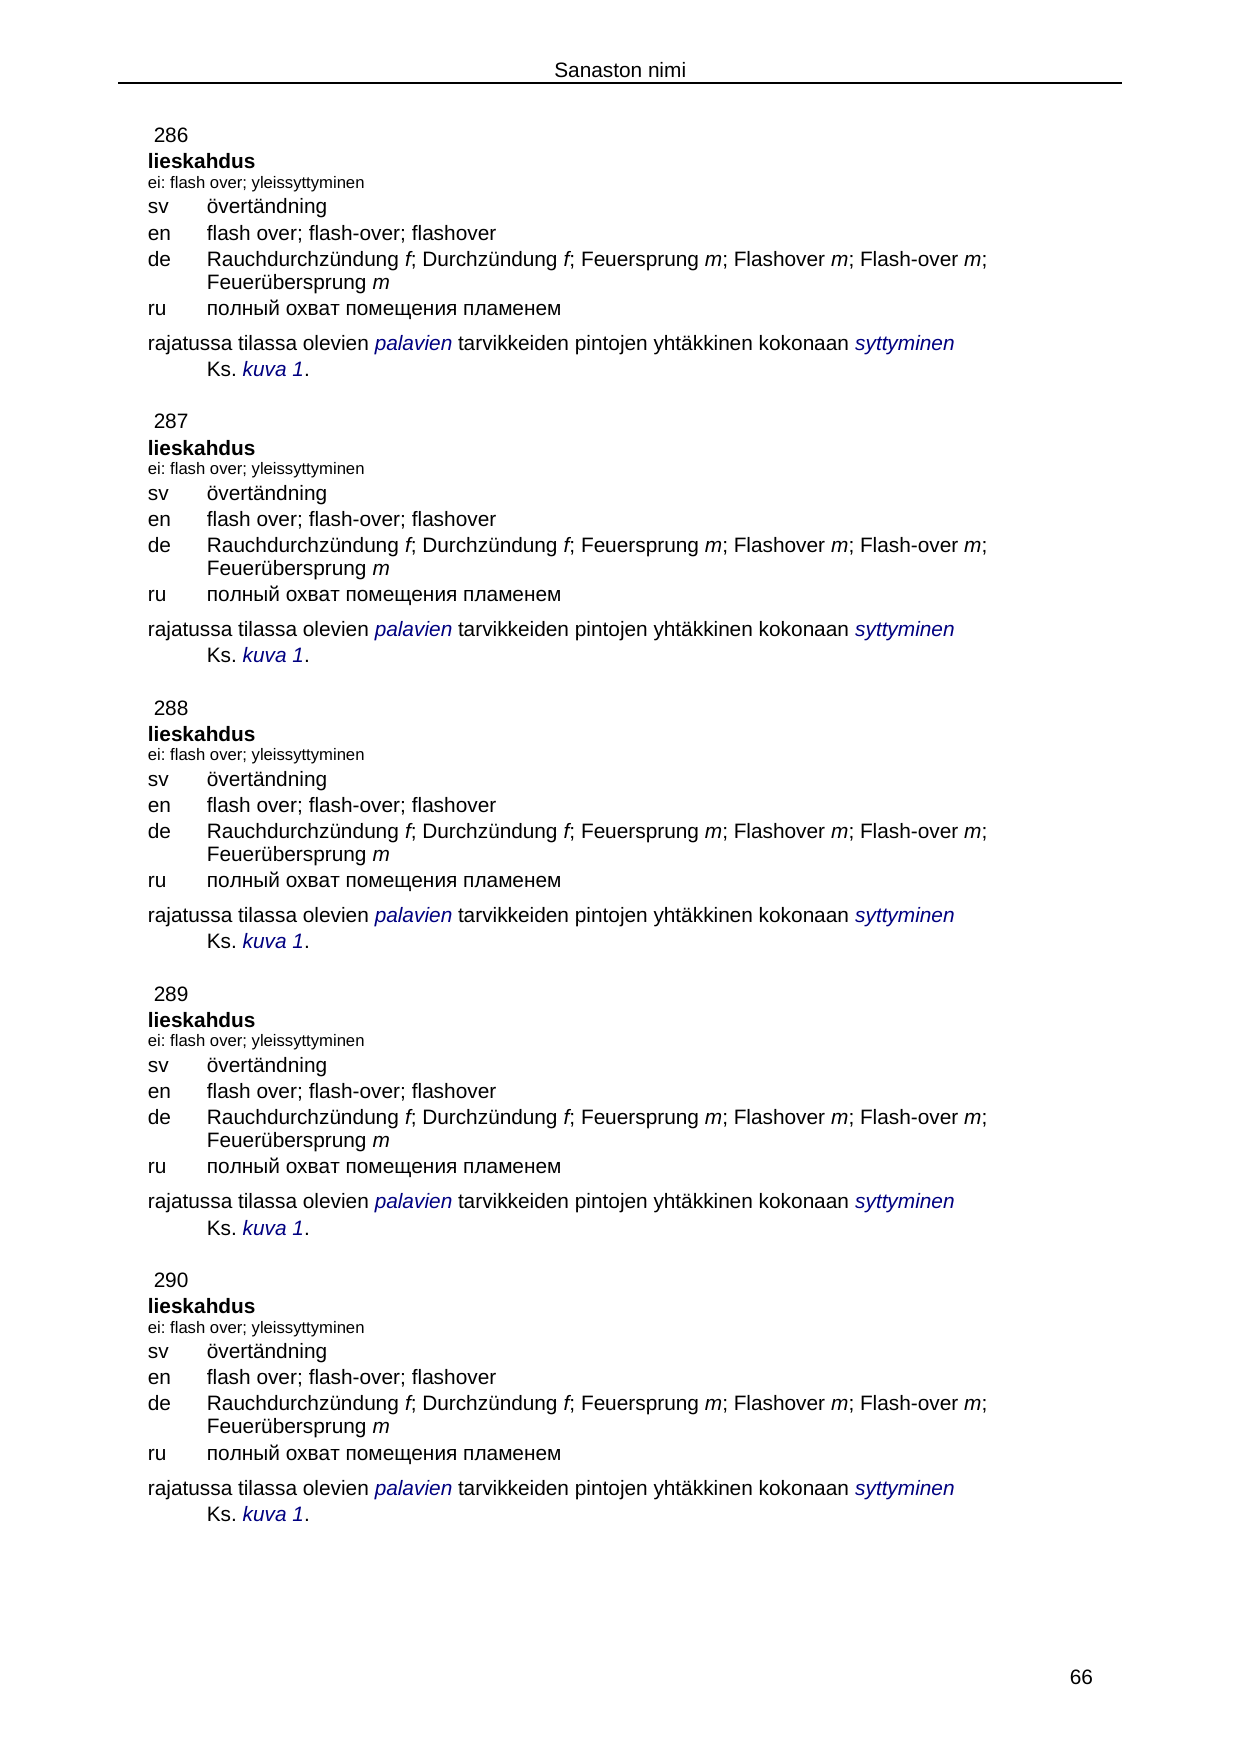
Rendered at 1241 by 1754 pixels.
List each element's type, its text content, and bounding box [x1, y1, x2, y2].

table_header 290 lieskahdus ei: flash over; yleissyttyminen sv övertändning en flash over; flash-over; flashover de Rauchdurchzündung f; Durchzündung f; Feuersprung m; Flashover m; Flash-over m; Feuerübersprung m ru полный охват помещения пламенем rajatussa tilassa olevien palavien tarvikkeiden pintojen yhtäkkinen kokonaan syttyminen Ks. kuva 1. [118, 1263, 1122, 1526]
table_header 287 lieskahdus ei: flash over; yleissyttyminen sv övertändning en flash over; flash-over; flashover de Rauchdurchzündung f; Durchzündung f; Feuersprung m; Flashover m; Flash-over m; Feuerübersprung m ru полный охват помещения пламенем rajatussa tilassa olevien palavien tarvikkeiden pintojen yhtäkkinen kokonaan syttyminen Ks. kuva 1. [118, 404, 1122, 667]
table_header 289 lieskahdus ei: flash over; yleissyttyminen sv övertändning en flash over; flash-over; flashover de Rauchdurchzündung f; Durchzündung f; Feuersprung m; Flashover m; Flash-over m; Feuerübersprung m ru полный охват помещения пламенем rajatussa tilassa olevien palavien tarvikkeiden pintojen yhtäkkinen kokonaan syttyminen Ks. kuva 1. [118, 976, 1122, 1239]
table_header 288 lieskahdus ei: flash over; yleissyttyminen sv övertändning en flash over; flash-over; flashover de Rauchdurchzündung f; Durchzündung f; Feuersprung m; Flashover m; Flash-over m; Feuerübersprung m ru полный охват помещения пламенем rajatussa tilassa olevien palavien tarvikkeiden pintojen yhtäkkinen kokonaan syttyminen Ks. kuva 1. [118, 690, 1122, 953]
table_header 286 lieskahdus ei: flash over; yleissyttyminen sv övertändning en flash over; flash-over; flashover de Rauchdurchzündung f; Durchzündung f; Feuersprung m; Flashover m; Flash-over m; Feuerübersprung m ru полный охват помещения пламенем rajatussa tilassa olevien palavien tarvikkeiden pintojen yhtäkkinen kokonaan syttyminen Ks. kuva 1. [118, 118, 1122, 381]
